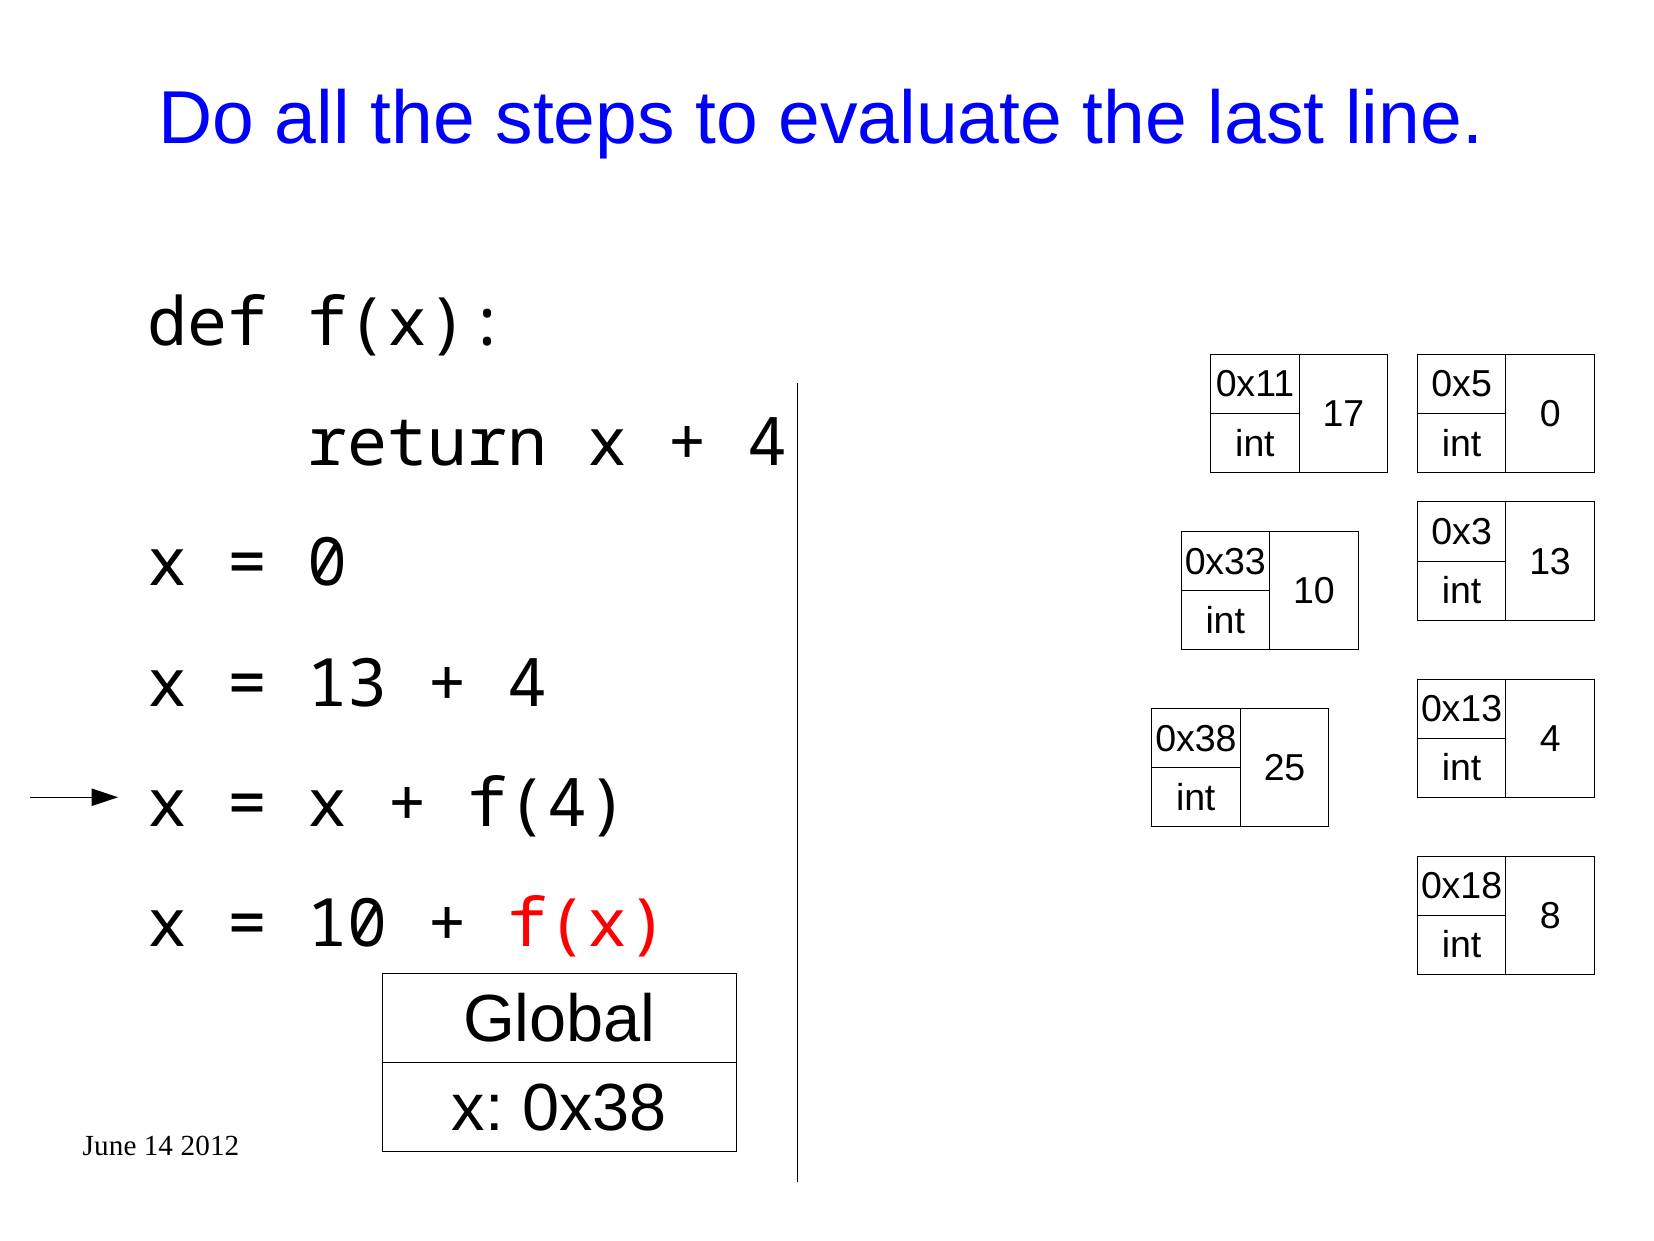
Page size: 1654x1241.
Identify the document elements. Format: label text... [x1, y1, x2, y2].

text_box int [1417, 916, 1505, 975]
text_box 0x3 [1417, 501, 1505, 562]
text_box 0x13 [1417, 679, 1505, 739]
text_box int [1417, 414, 1505, 473]
list def f(x): return x + 4 x = 0 x = 13 + 4 x = x + f(4) x = 10 + f(x) [76, 274, 1506, 822]
text_box 0 [1505, 354, 1595, 473]
text_box Global [382, 973, 737, 1062]
text_box int [1417, 562, 1505, 621]
text_box 0x18 [1417, 856, 1505, 916]
text_box int [1181, 591, 1269, 650]
text_box 10 [1269, 531, 1359, 650]
text_box 8 [1505, 856, 1595, 975]
text_box int [1417, 739, 1505, 798]
text_box 0x38 [1151, 708, 1240, 768]
text_box int [1151, 768, 1240, 827]
text_box 17 [1299, 354, 1388, 473]
title Do all the steps to evaluate the last line. [76, 58, 1565, 178]
text_box 0x11 [1210, 354, 1299, 414]
text_box 25 [1240, 708, 1329, 827]
text_box int [1210, 414, 1299, 473]
text_box 4 [1505, 679, 1595, 798]
text_box 13 [1505, 501, 1595, 621]
text_box x: 0x38 [382, 1062, 737, 1152]
text_box 0x33 [1181, 531, 1269, 591]
text_box 0x5 [1417, 354, 1505, 414]
